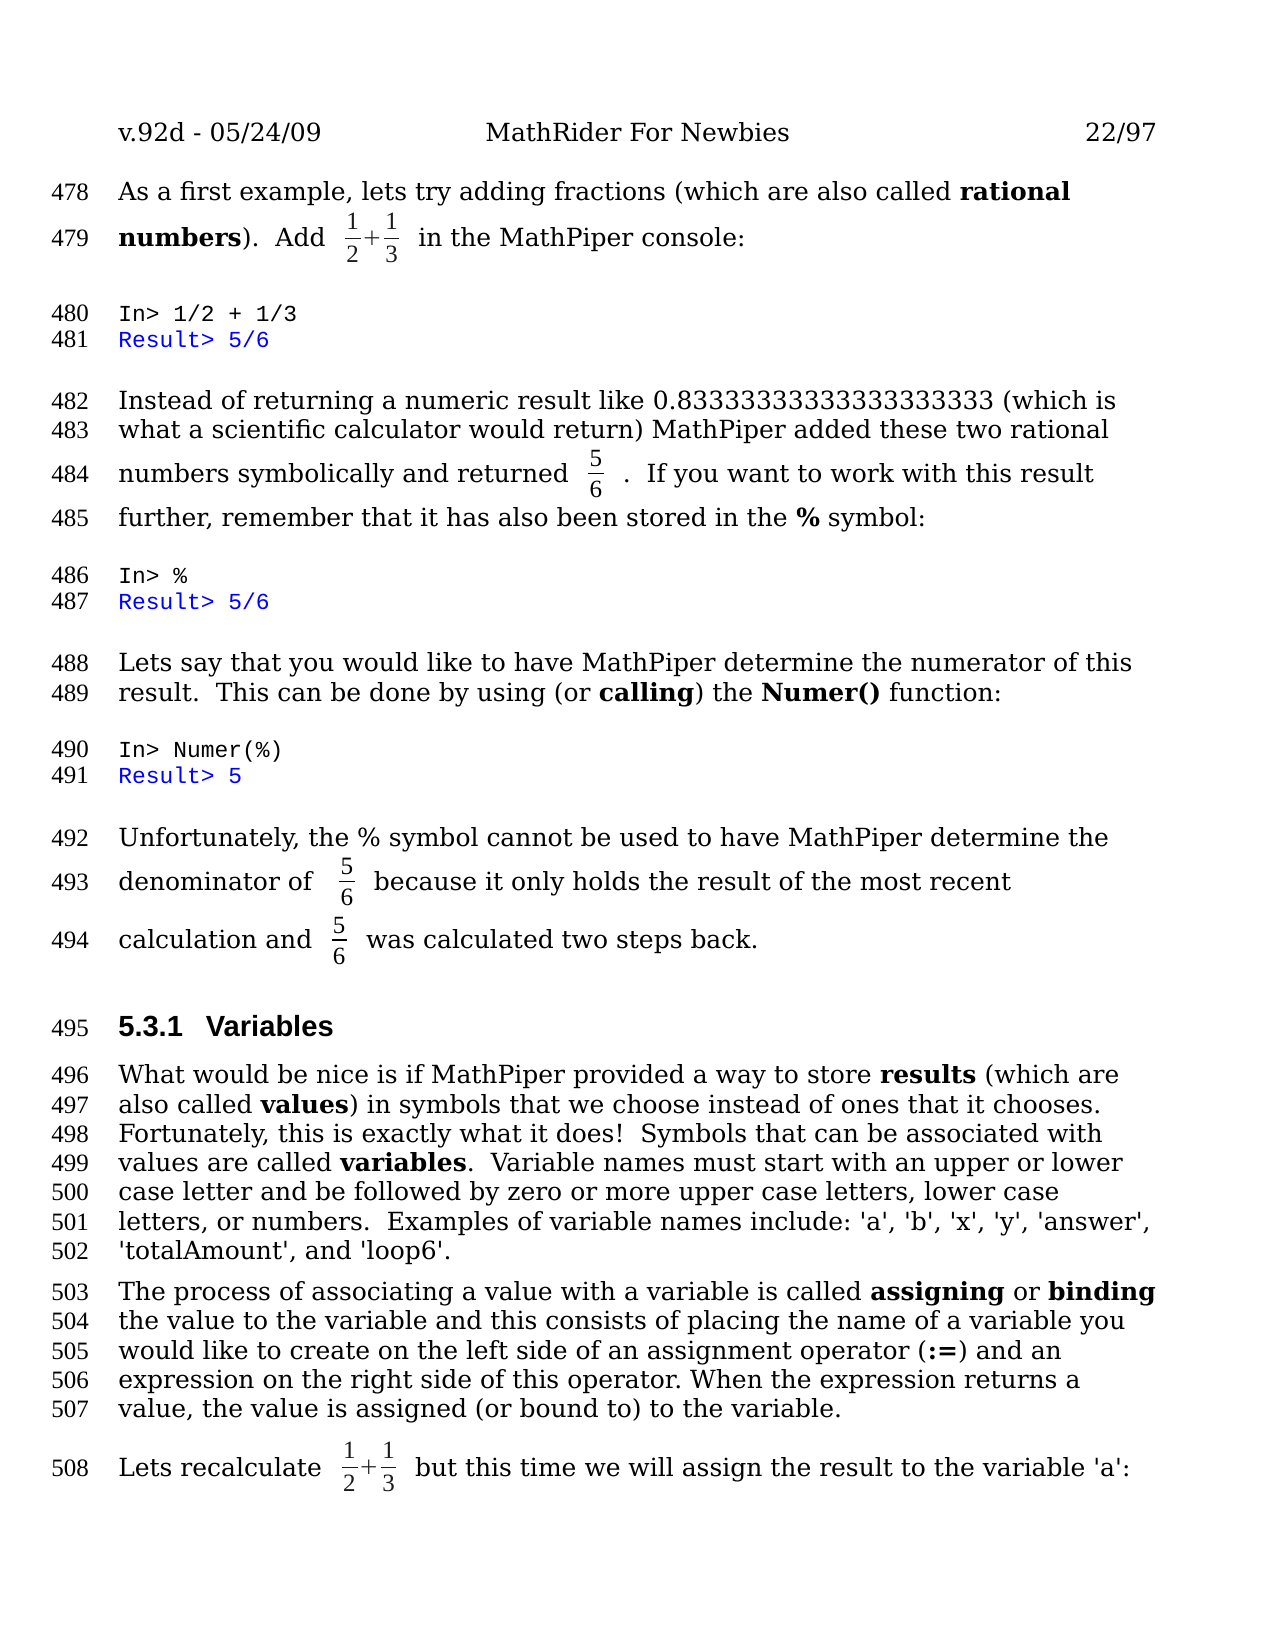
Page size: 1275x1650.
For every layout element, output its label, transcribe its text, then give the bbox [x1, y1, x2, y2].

text Result> 5 [118, 765, 1157, 791]
text The process of associating a value with a variable is called assigning or binding the value to the variable and this consists of placing the name of a variable you would like to create on the left side of an assignment operator (:=) and an expression on the right side of this operator. When the expression returns a value, the value is assigned (or bound to) to the variable. [118, 1277, 1157, 1423]
text In> % [118, 564, 1157, 590]
text Unfortunately, the % symbol cannot be used to have MathPiper determine the denominator of because it only holds the result of the most recent calculation andwas calculated two steps back. [118, 823, 1157, 969]
text In> Numer(%) [118, 739, 1157, 765]
text Result> 5/6 [118, 328, 1157, 354]
text Lets say that you would like to have MathPiper determine the numerator of this result. This can be done by using (or calling) the Numer() function: [118, 648, 1157, 707]
text Result> 5/6 [118, 590, 1157, 616]
text What would be nice is if MathPiper provided a way to store results (which are also called values) in symbols that we choose instead of ones that it chooses. Fortunately, this is exactly what it does! Symbols that can be associated with values are called variables. Variable names must start with an upper or lower case letter and be followed by zero or more upper case letters, lower case letters, or numbers. Examples of variable names include: 'a', 'b', 'x', 'y', 'answer', 'totalAmount', and 'loop6'. [118, 1060, 1157, 1265]
text Instead of returning a numeric result like 0.83333333333333333333 (which is what a scientific calculator would return) MathPiper added these two rational numbers symbolically and returned. If you want to work with this result further, remember that it has also been stored in the % symbol: [118, 386, 1157, 532]
subtitle Variables [118, 1009, 1157, 1042]
text As a first example, lets try adding fractions (which are also called rational numbers). Addin the MathPiper console: [118, 177, 1157, 270]
text In> 1/2 + 1/3 [118, 302, 1157, 328]
text Lets recalculatebut this time we will assign the result to the variable 'a': [118, 1435, 1157, 1499]
